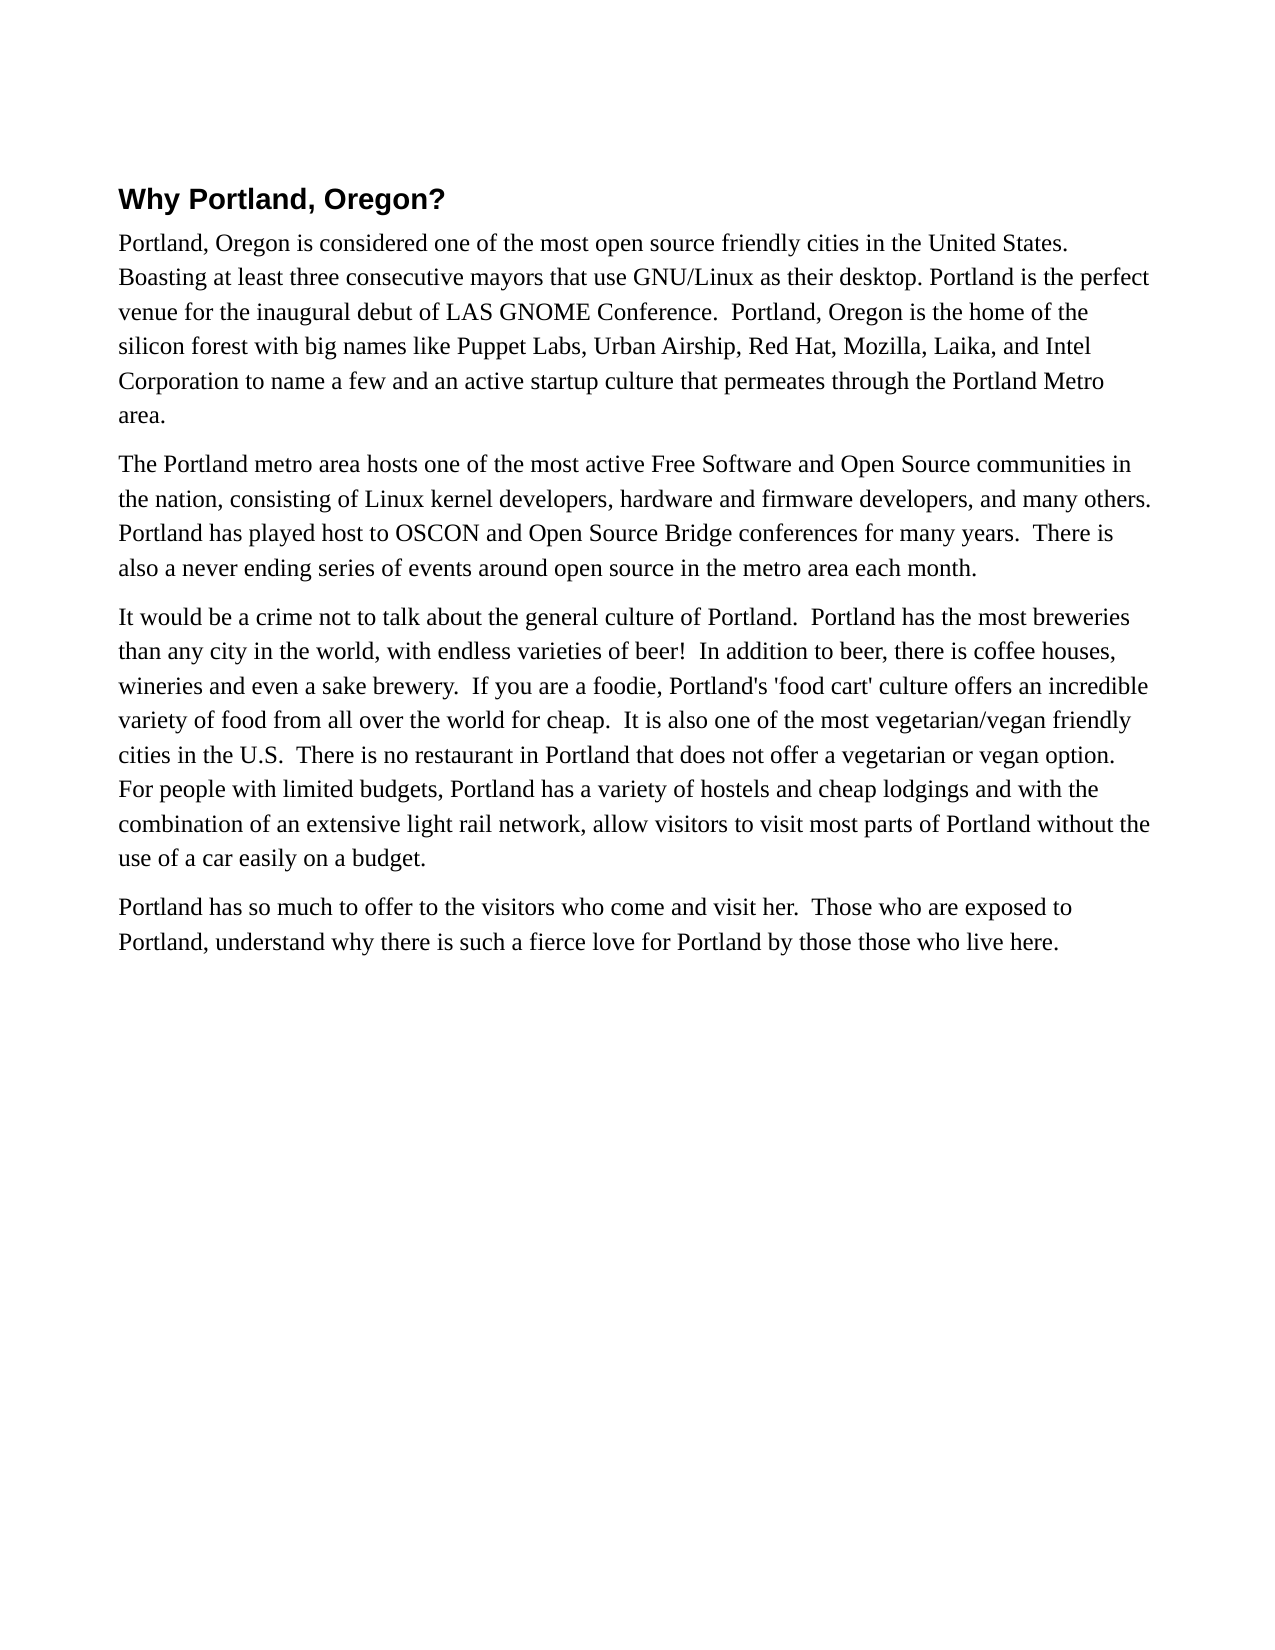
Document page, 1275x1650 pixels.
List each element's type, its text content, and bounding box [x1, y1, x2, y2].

text It would be a crime not to talk about the general culture of Portland. Portland has the most breweries than any city in the world, with endless varieties of beer! In addition to beer, there is coffee houses, wineries and even a sake brewery. If you are a foodie, Portland's 'food cart' culture offers an incredible variety of food from all over the world for cheap. It is also one of the most vegetarian/vegan friendly cities in the U.S. There is no restaurant in Portland that does not offer a vegetarian or vegan option. For people with limited budgets, Portland has a variety of hostels and cheap lodgings and with the combination of an extensive light rail network, allow visitors to visit most parts of Portland without the use of a car easily on a budget. [118, 602, 1157, 872]
subtitle Why Portland, Oregon? [118, 182, 1157, 216]
text The Portland metro area hosts one of the most active Free Software and Open Source communities in the nation, consisting of Linux kernel developers, hardware and firmware developers, and many others. Portland has played host to OSCON and Open Source Bridge conferences for many years. There is also a never ending series of events around open source in the metro area each month. [118, 449, 1157, 582]
text Portland has so much to offer to the visitors who come and visit her. Those who are exposed to Portland, understand why there is such a fierce love for Portland by those those who live here. [118, 892, 1157, 956]
text Portland, Oregon is considered one of the most open source friendly cities in the United States. Boasting at least three consecutive mayors that use GNU/Linux as their desktop. Portland is the perfect venue for the inaugural debut of LAS GNOME Conference. Portland, Oregon is the home of the silicon forest with big names like Puppet Labs, Urban Airship, Red Hat, Mozilla, Laika, and Intel Corporation to name a few and an active startup culture that permeates through the Portland Metro area. [118, 228, 1157, 429]
